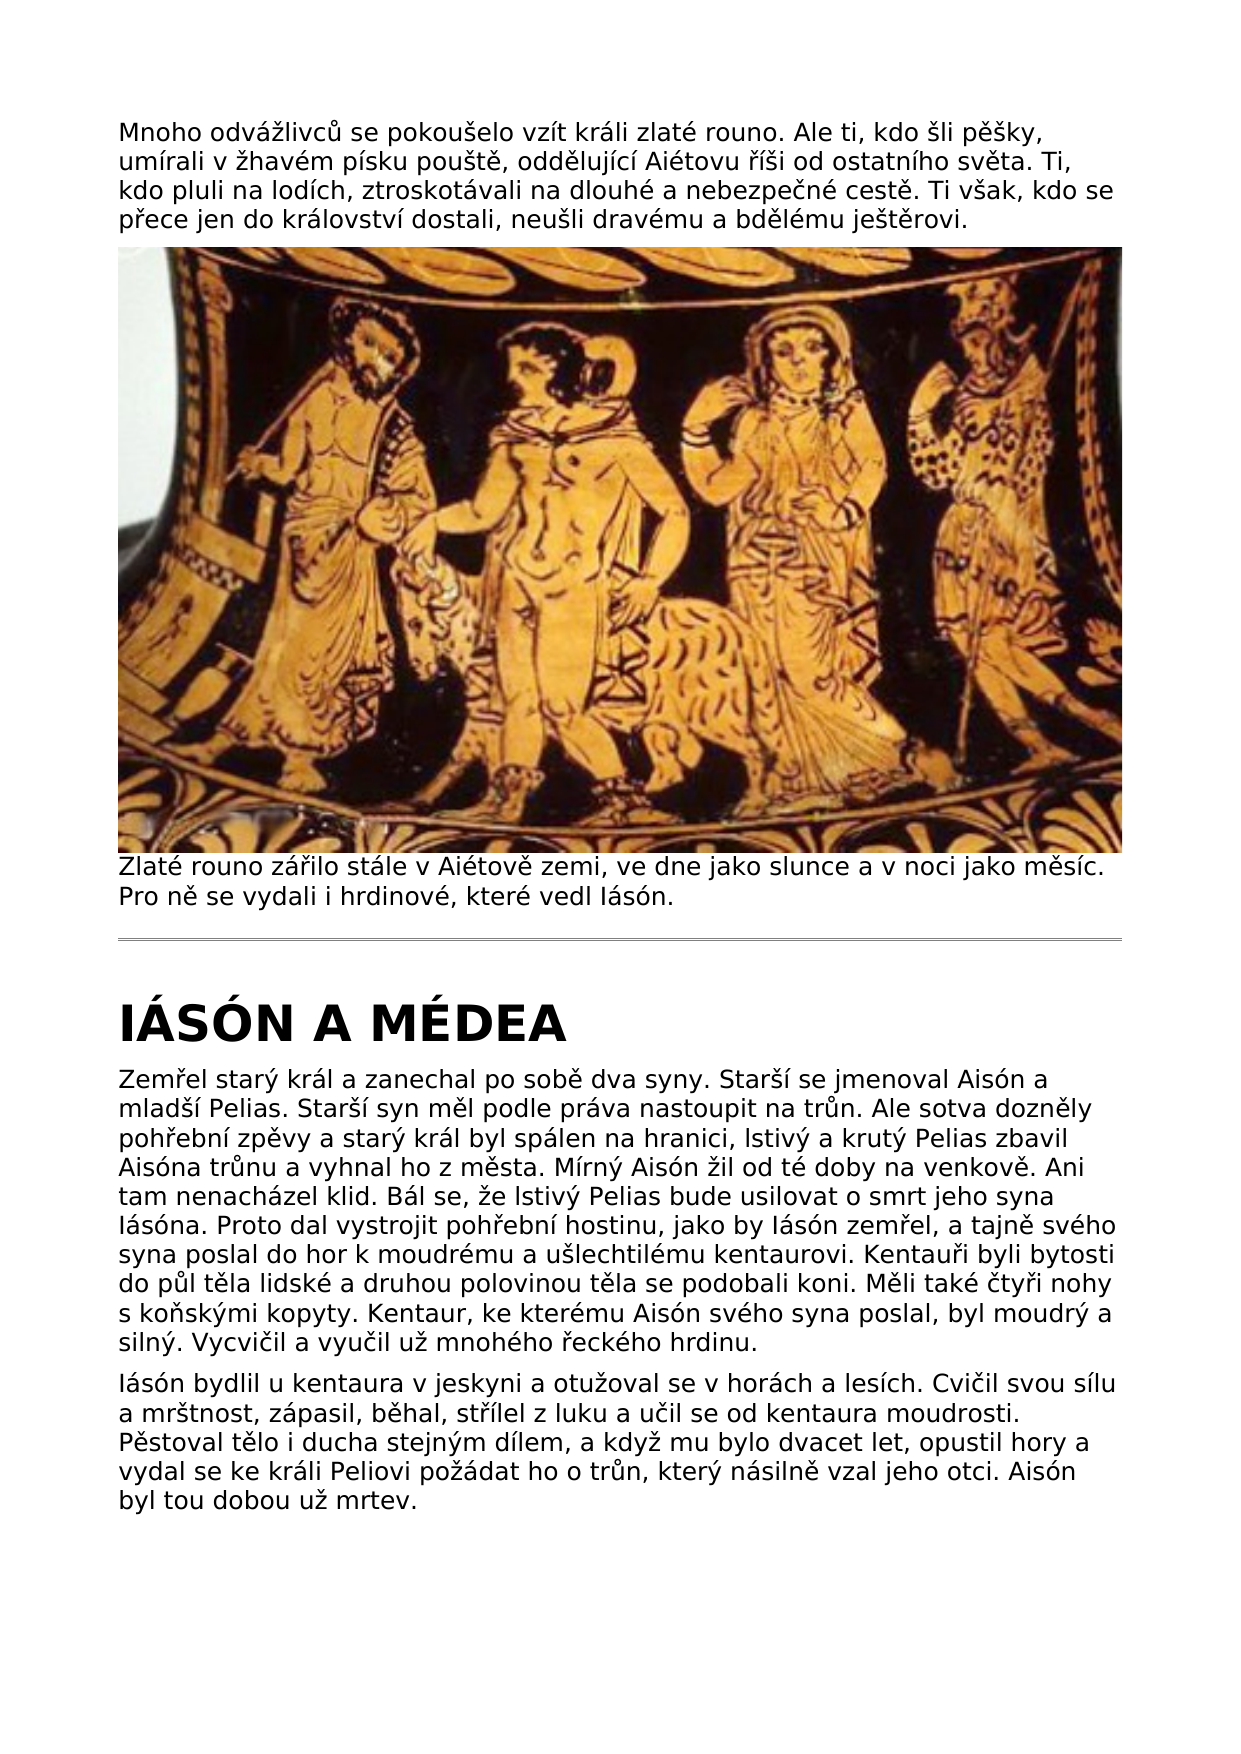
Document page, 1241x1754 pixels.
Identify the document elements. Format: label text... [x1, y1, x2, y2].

subtitle IÁSÓN A MÉDEA [118, 995, 1122, 1053]
text Zemřel starý král a zanechal po sobě dva syny. Starší se jmenoval Aisón a mladší Pelias. Starší syn měl podle práva nastoupit na trůn. Ale sotva dozněly pohřební zpěvy a starý král byl spálen na hranici, lstivý a krutý Pelias zbavil Aisóna trůnu a vyhnal ho z města. Mírný Aisón žil od té doby na venkově. Ani tam nenacházel klid. Bál se, že lstivý Pelias bude usilovat o smrt jeho syna Iásóna. Proto dal vystrojit pohřební hostinu, jako by Iásón zemřel, a tajně svého syna poslal do hor k moudrému a ušlechtilému kentaurovi. Kentauři byli bytosti do půl těla lidské a druhou polovinou těla se podobali koni. Měli také čtyři nohy s koňskými kopyty. Kentaur, ke kterému Aisón svého syna poslal, byl moudrý a silný. Vycvičil a vyučil už mnohého řeckého hrdinu. [118, 1065, 1122, 1357]
text Iásón bydlil u kentaura v jeskyni a otužoval se v horách a lesích. Cvičil svou sílu a mrštnost, zápasil, běhal, střílel z luku a učil se od kentaura moudrosti. Pěstoval tělo i ducha stejným dílem, a když mu bylo dvacet let, opustil hory a vydal se ke králi Peliovi požádat ho o trůn, který násilně vzal jeho otci. Aisón byl tou dobou už mrtev. [118, 1369, 1122, 1515]
text Zlaté rouno zářilo stále v Aiétově zemi, ve dne jako slunce a v noci jako měsíc. Pro ně se vydali i hrdinové, které vedl Iásón. [118, 853, 1122, 911]
text Mnoho odvážlivců se pokoušelo vzít králi zlaté rouno. Ale ti, kdo šli pěšky, umírali v žhavém písku pouště, oddělující Aiétovu říši od ostatního světa. Ti, kdo pluli na lodích, ztroskotávali na dlouhé a nebezpečné cestě. Ti však, kdo se přece jen do království dostali, neušli dravému a bdělému ještěrovi. [118, 118, 1122, 235]
picture [118, 247, 1123, 853]
